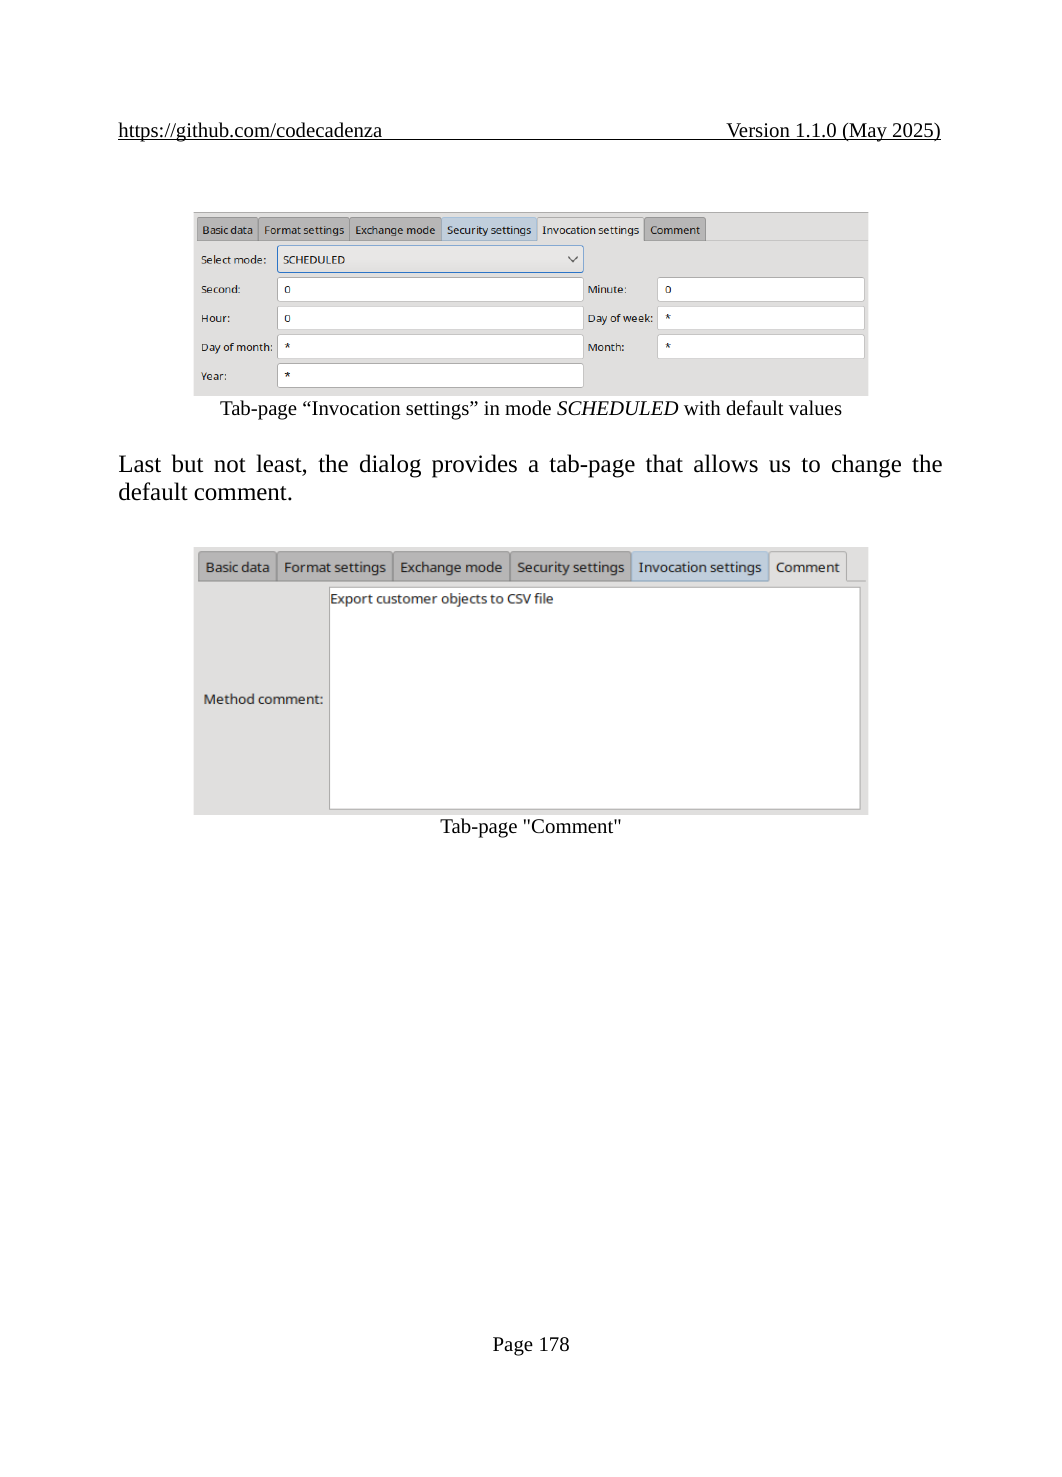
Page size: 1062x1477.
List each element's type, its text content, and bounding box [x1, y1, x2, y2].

text Tab-page “Invocation settings” in mode SCHEDULED with default values [193, 396, 868, 420]
picture [193, 212, 869, 396]
picture [193, 547, 869, 815]
text Last but not least, the dialog provides a tab-page that allows us to change the default comment. [118, 449, 944, 506]
text Tab-page "Comment" [193, 815, 868, 838]
